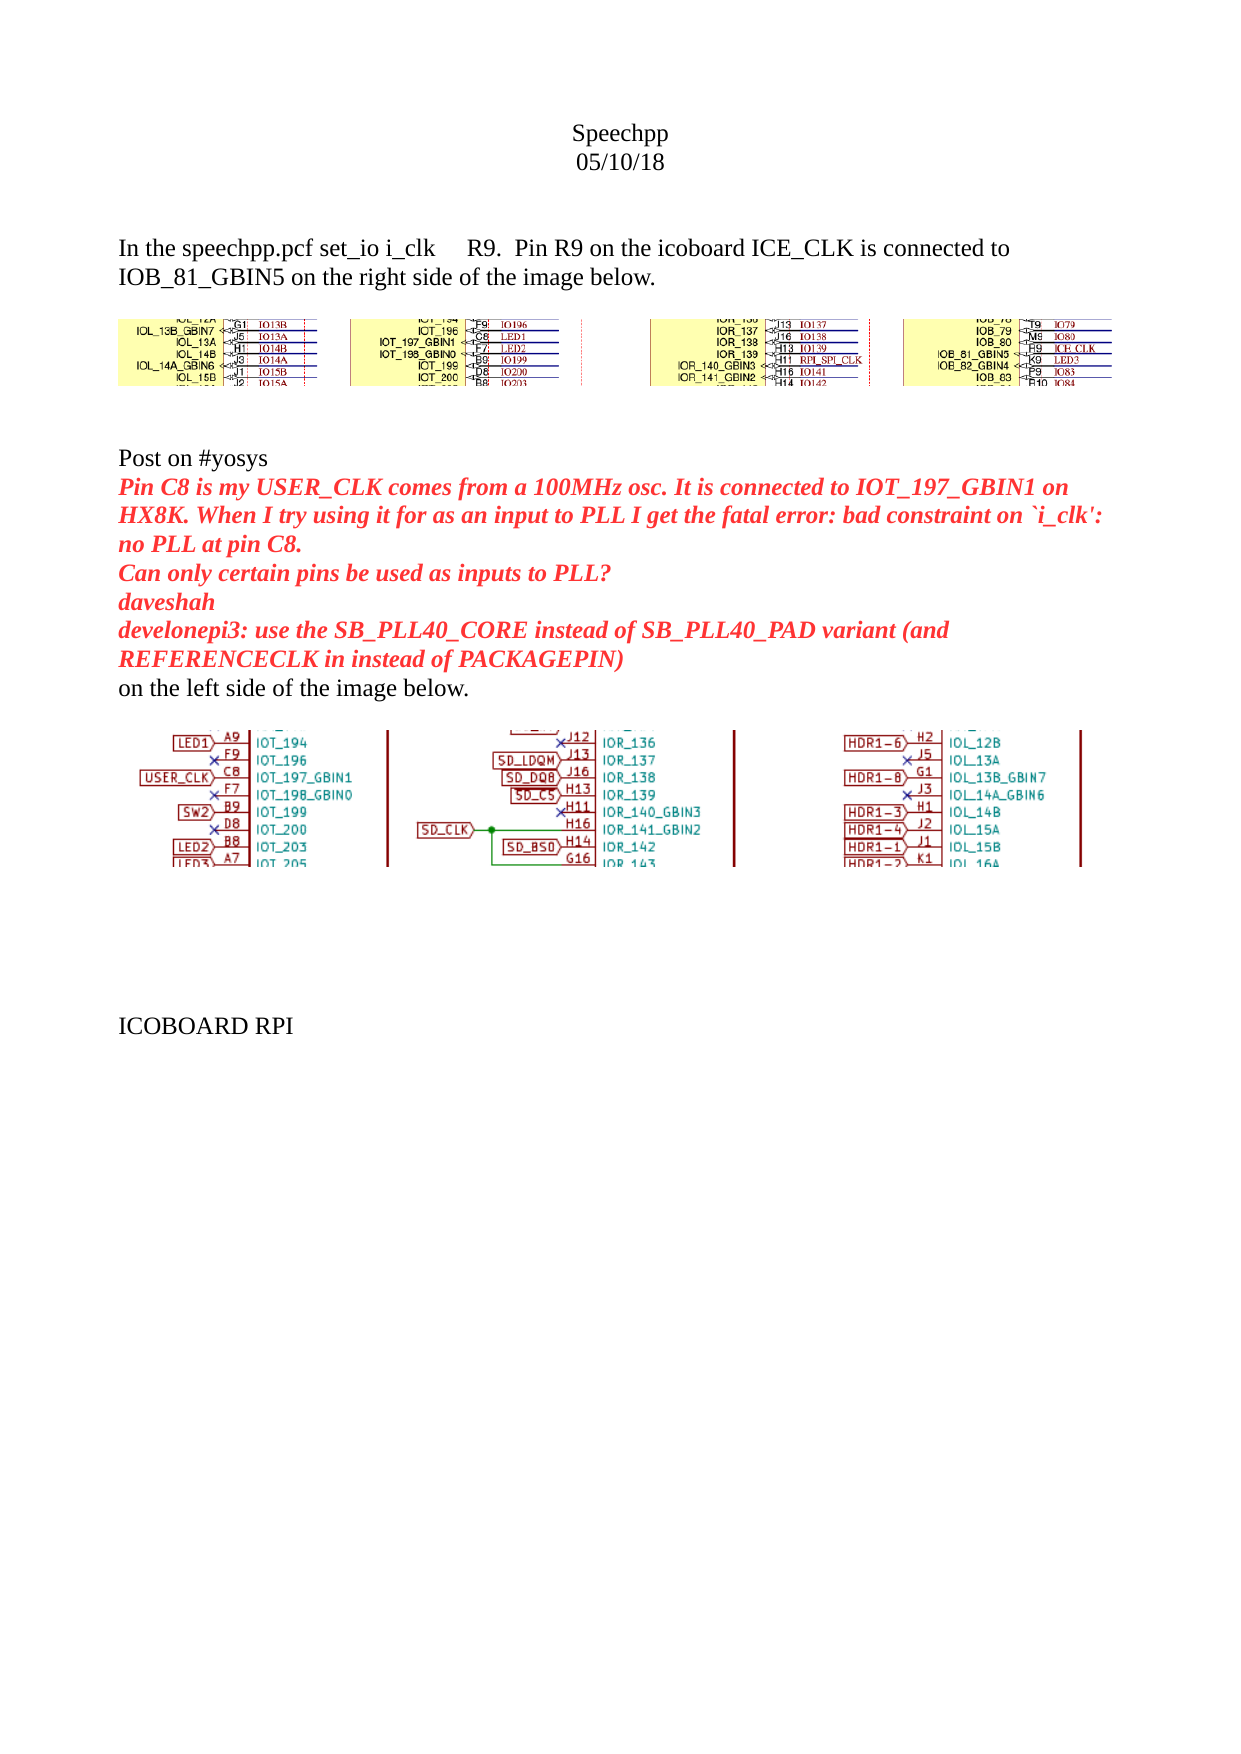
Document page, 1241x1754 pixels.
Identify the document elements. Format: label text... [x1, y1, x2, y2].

text develonepi3: use the SB_PLL40_CORE instead of SB_PLL40_PAD variant (and REFERENCECLK in instead of PACKAGEPIN) [118, 615, 1122, 673]
text 05/10/18 [118, 147, 1122, 176]
text In the speechpp.pcf set_io i_clk R9. Pin R9 on the icoboard ICE_CLK is connected to IOB_81_GBIN5 on the right side of the image below. [118, 233, 1122, 291]
text Can only certain pins be used as inputs to PLL? [118, 558, 1122, 587]
text on the left side of the image below. [118, 673, 1122, 702]
text ICOBOARD RPI [118, 1011, 1122, 1039]
picture [118, 730, 1123, 867]
picture [118, 319, 1123, 386]
text Post on #yosys [118, 443, 1122, 472]
text Pin C8 is my USER_CLK comes from a 100MHz osc. It is connected to IOT_197_GBIN1 on HX8K. When I try using it for as an input to PLL I get the fatal error: bad constraint on `i_clk': no PLL at pin C8. [118, 472, 1122, 558]
text Speechpp [118, 118, 1122, 147]
text daveshah [118, 587, 1122, 615]
